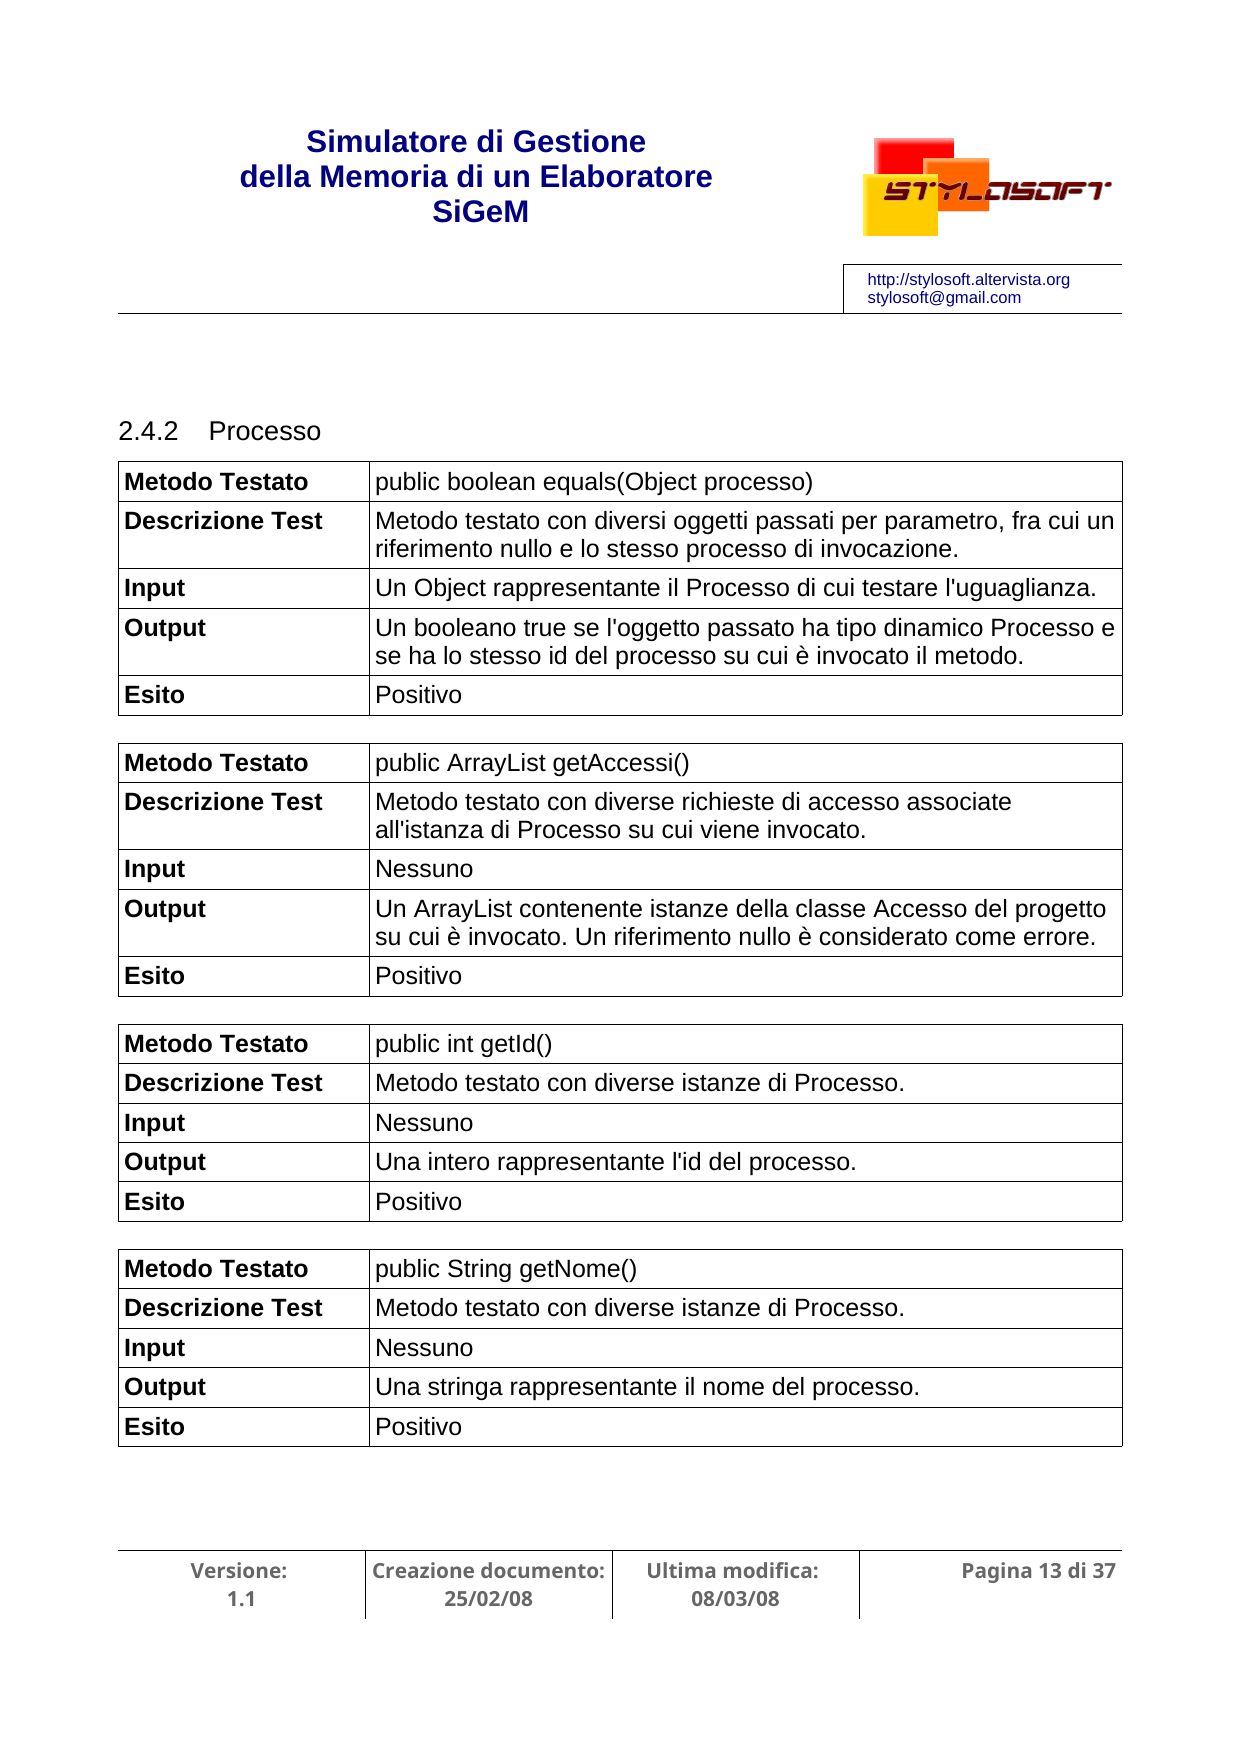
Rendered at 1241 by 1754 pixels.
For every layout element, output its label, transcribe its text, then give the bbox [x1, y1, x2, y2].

picture [848, 123, 1117, 247]
table_cell Un booleano true se l'oggetto passato ha tipo dinamico Processo e se ha lo stesso id del processo su cui è invocato il metodo. [370, 609, 1122, 675]
table_cell Esito [119, 1408, 369, 1446]
table_header Metodo Testato [119, 462, 369, 501]
table_cell Descrizione Test [119, 783, 369, 849]
table_cell Descrizione Test [119, 502, 369, 568]
table_cell Una intero rappresentante l'id del processo. [370, 1143, 1122, 1181]
table_cell Output [119, 890, 369, 956]
table_cell Input [119, 1329, 369, 1367]
table_header Metodo Testato [119, 744, 369, 782]
table_cell Nessuno [370, 1104, 1122, 1142]
table_header public ArrayList getAccessi() [370, 744, 1122, 782]
table_cell Input [119, 1104, 369, 1142]
table_cell Output [119, 1143, 369, 1181]
table_header Metodo Testato [119, 1250, 369, 1288]
table_cell Positivo [370, 676, 1122, 715]
subtitle Processo [118, 416, 1122, 447]
table_cell Esito [119, 957, 369, 996]
table_cell Positivo [370, 1408, 1122, 1446]
table_cell Una stringa rappresentante il nome del processo. [370, 1368, 1122, 1407]
table_cell Positivo [370, 957, 1122, 996]
table_cell Nessuno [370, 850, 1122, 889]
table_cell Esito [119, 1182, 369, 1221]
table_cell Output [119, 1368, 369, 1407]
table_cell Output [119, 609, 369, 675]
table_cell Un Object rappresentante il Processo di cui testare l'uguaglianza. [370, 569, 1122, 608]
table_header public String getNome() [370, 1250, 1122, 1288]
table_cell Esito [119, 676, 369, 715]
table_header Metodo Testato [119, 1025, 369, 1063]
table_cell Input [119, 569, 369, 608]
table_cell Nessuno [370, 1329, 1122, 1367]
table_cell Metodo testato con diverse istanze di Processo. [370, 1289, 1122, 1328]
table_cell Descrizione Test [119, 1064, 369, 1102]
table_cell Metodo testato con diverse richieste di accesso associate all'istanza di Processo su cui viene invocato. [370, 783, 1122, 849]
table_cell Metodo testato con diversi oggetti passati per parametro, fra cui un riferimento nullo e lo stesso processo di invocazione. [370, 502, 1122, 568]
table_cell Descrizione Test [119, 1289, 369, 1328]
table_cell Metodo testato con diverse istanze di Processo. [370, 1064, 1122, 1102]
table_header public int getId() [370, 1025, 1122, 1063]
table_cell Un ArrayList contenente istanze della classe Accesso del progetto su cui è invocato. Un riferimento nullo è considerato come errore. [370, 890, 1122, 956]
table_cell Positivo [370, 1182, 1122, 1221]
table_cell Input [119, 850, 369, 889]
table_header public boolean equals(Object processo) [370, 462, 1122, 501]
